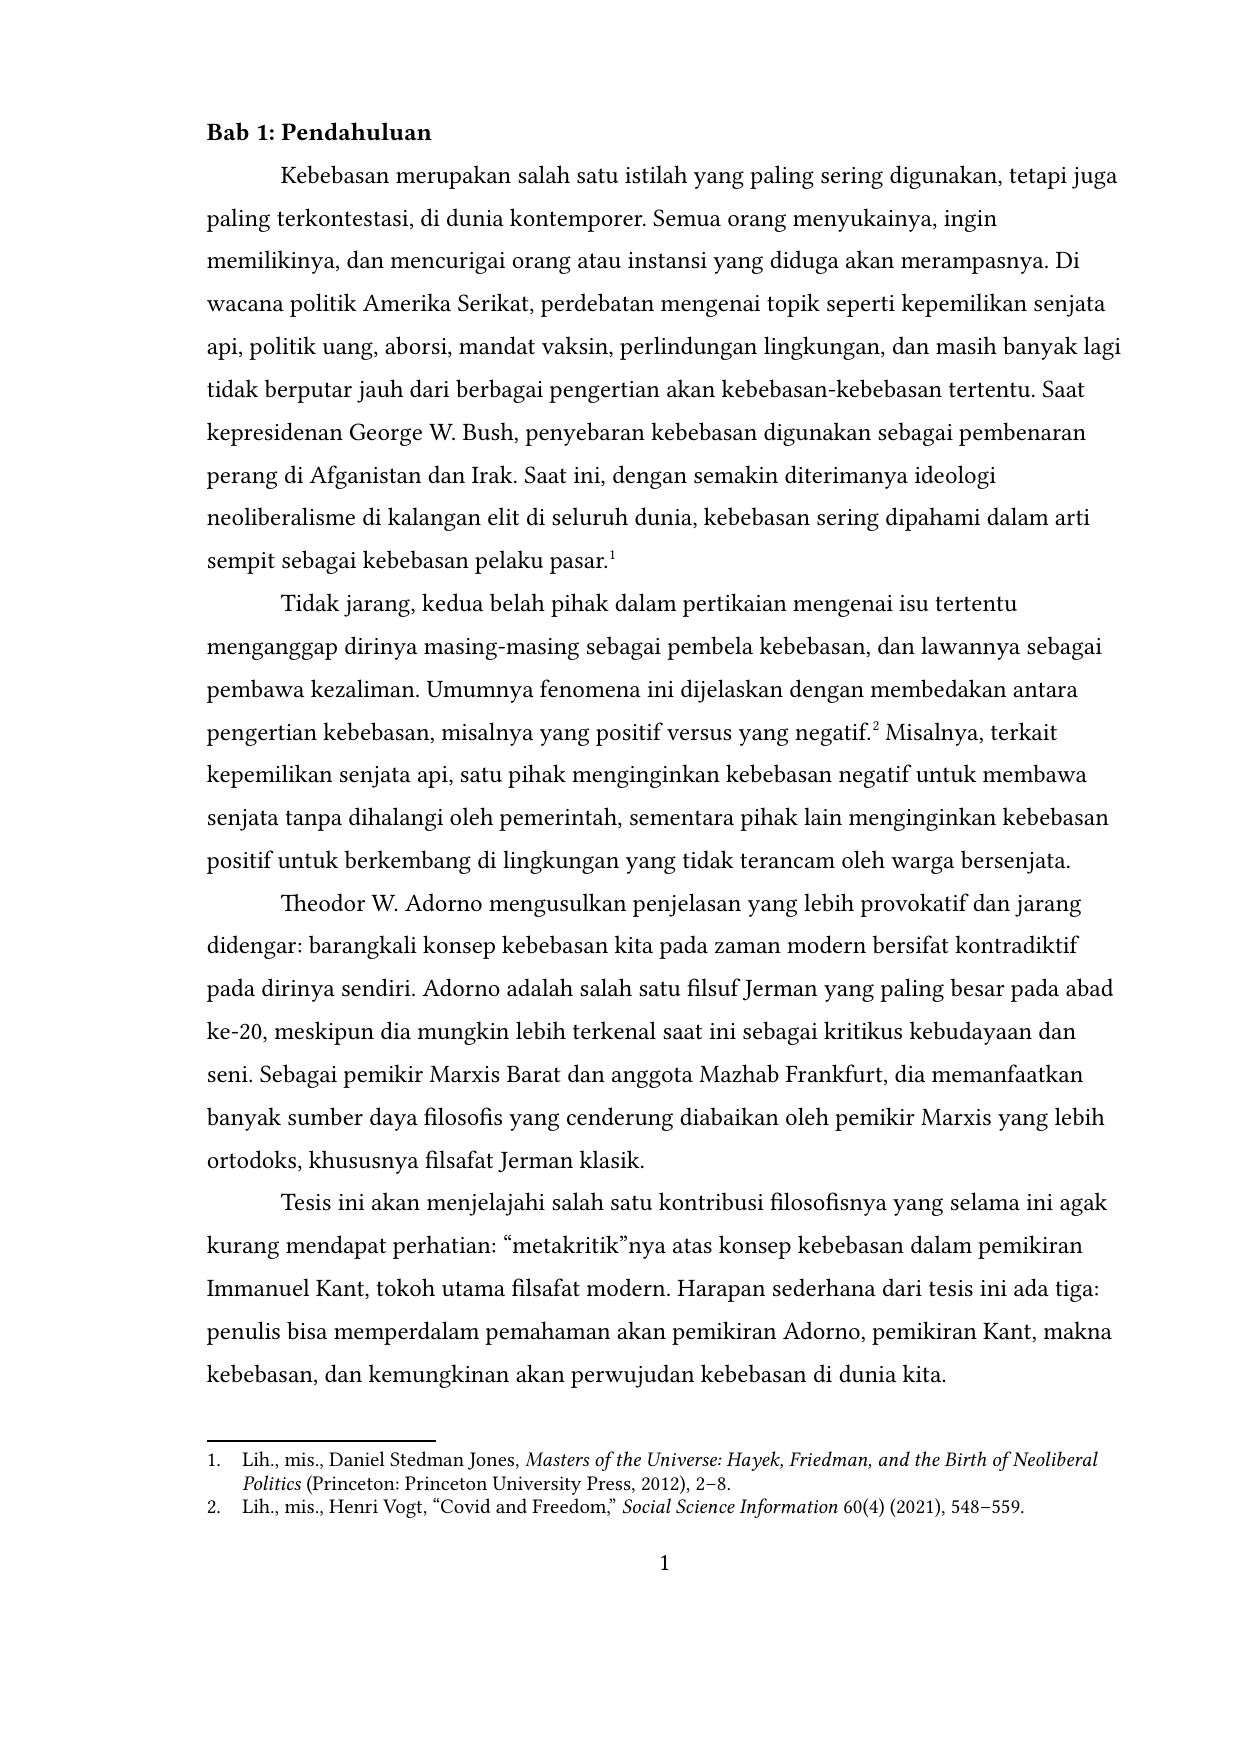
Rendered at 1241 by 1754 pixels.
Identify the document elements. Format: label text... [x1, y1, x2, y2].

text Lih., mis., Daniel Stedman Jones, Masters of the Universe: Hayek, Friedman, and the Birth of Neoliberal Politics (Princeton: Princeton University Press, 2012), 2–8. [207, 1447, 1122, 1495]
text Bab 1: Pendahuluan [207, 118, 1122, 147]
text Kebebasan merupakan salah satu istilah yang paling sering digunakan, tetapi juga paling terkontestasi, di dunia kontemporer. Semua orang menyukainya, ingin memilikinya, dan mencurigai orang atau instansi yang diduga akan merampasnya. Di wacana politik Amerika Serikat, perdebatan mengenai topik seperti kepemilikan senjata api, politik uang, aborsi, mandat vaksin, perlindungan lingkungan, dan masih banyak lagi tidak berputar jauh dari berbagai pengertian akan kebebasan-kebebasan tertentu. Saat kepresidenan George W. Bush, penyebaran kebebasan digunakan sebagai pembenaran perang di Afganistan dan Irak. Saat ini, dengan semakin diterimanya ideologi neoliberalisme di kalangan elit di seluruh dunia, kebebasan sering dipahami dalam arti sempit sebagai kebebasan pelaku pasar. [207, 161, 1122, 575]
text Tidak jarang, kedua belah pihak dalam pertikaian mengenai isu tertentu menganggap dirinya masing-masing sebagai pembela kebebasan, dan lawannya sebagai pembawa kezaliman. Umumnya fenomena ini dijelaskan dengan membedakan antara pengertian kebebasan, misalnya yang positif versus yang negatif. Misalnya, terkait kepemilikan senjata api, satu pihak menginginkan kebebasan negatif untuk membawa senjata tanpa dihalangi oleh pemerintah, sementara pihak lain menginginkan kebebasan positif untuk berkembang di lingkungan yang tidak terancam oleh warga bersenjata. [207, 589, 1122, 874]
text Theodor W. Adorno mengusulkan penjelasan yang lebih provokatif dan jarang didengar: barangkali konsep kebebasan kita pada zaman modern bersifat kontradiktif pada dirinya sendiri. Adorno adalah salah satu filsuf Jerman yang paling besar pada abad ke-20, meskipun dia mungkin lebih terkenal saat ini sebagai kritikus kebudayaan dan seni. Sebagai pemikir Marxis Barat dan anggota Mazhab Frankfurt, dia memanfaatkan banyak sumber daya filosofis yang cenderung diabaikan oleh pemikir Marxis yang lebih ortodoks, khususnya filsafat Jerman klasik. [207, 889, 1122, 1174]
text Tesis ini akan menjelajahi salah satu kontribusi filosofisnya yang selama ini agak kurang mendapat perhatian: “metakritik”nya atas konsep kebebasan dalam pemikiran Immanuel Kant, tokoh utama filsafat modern. Harapan sederhana dari tesis ini ada tiga: penulis bisa memperdalam pemahaman akan pemikiran Adorno, pemikiran Kant, makna kebebasan, dan kemungkinan akan perwujudan kebebasan di dunia kita. [207, 1188, 1122, 1388]
text Lih., mis., Henri Vogt, “Covid and Freedom,” Social Science Information 60(4) (2021), 548–559. [207, 1495, 1122, 1519]
